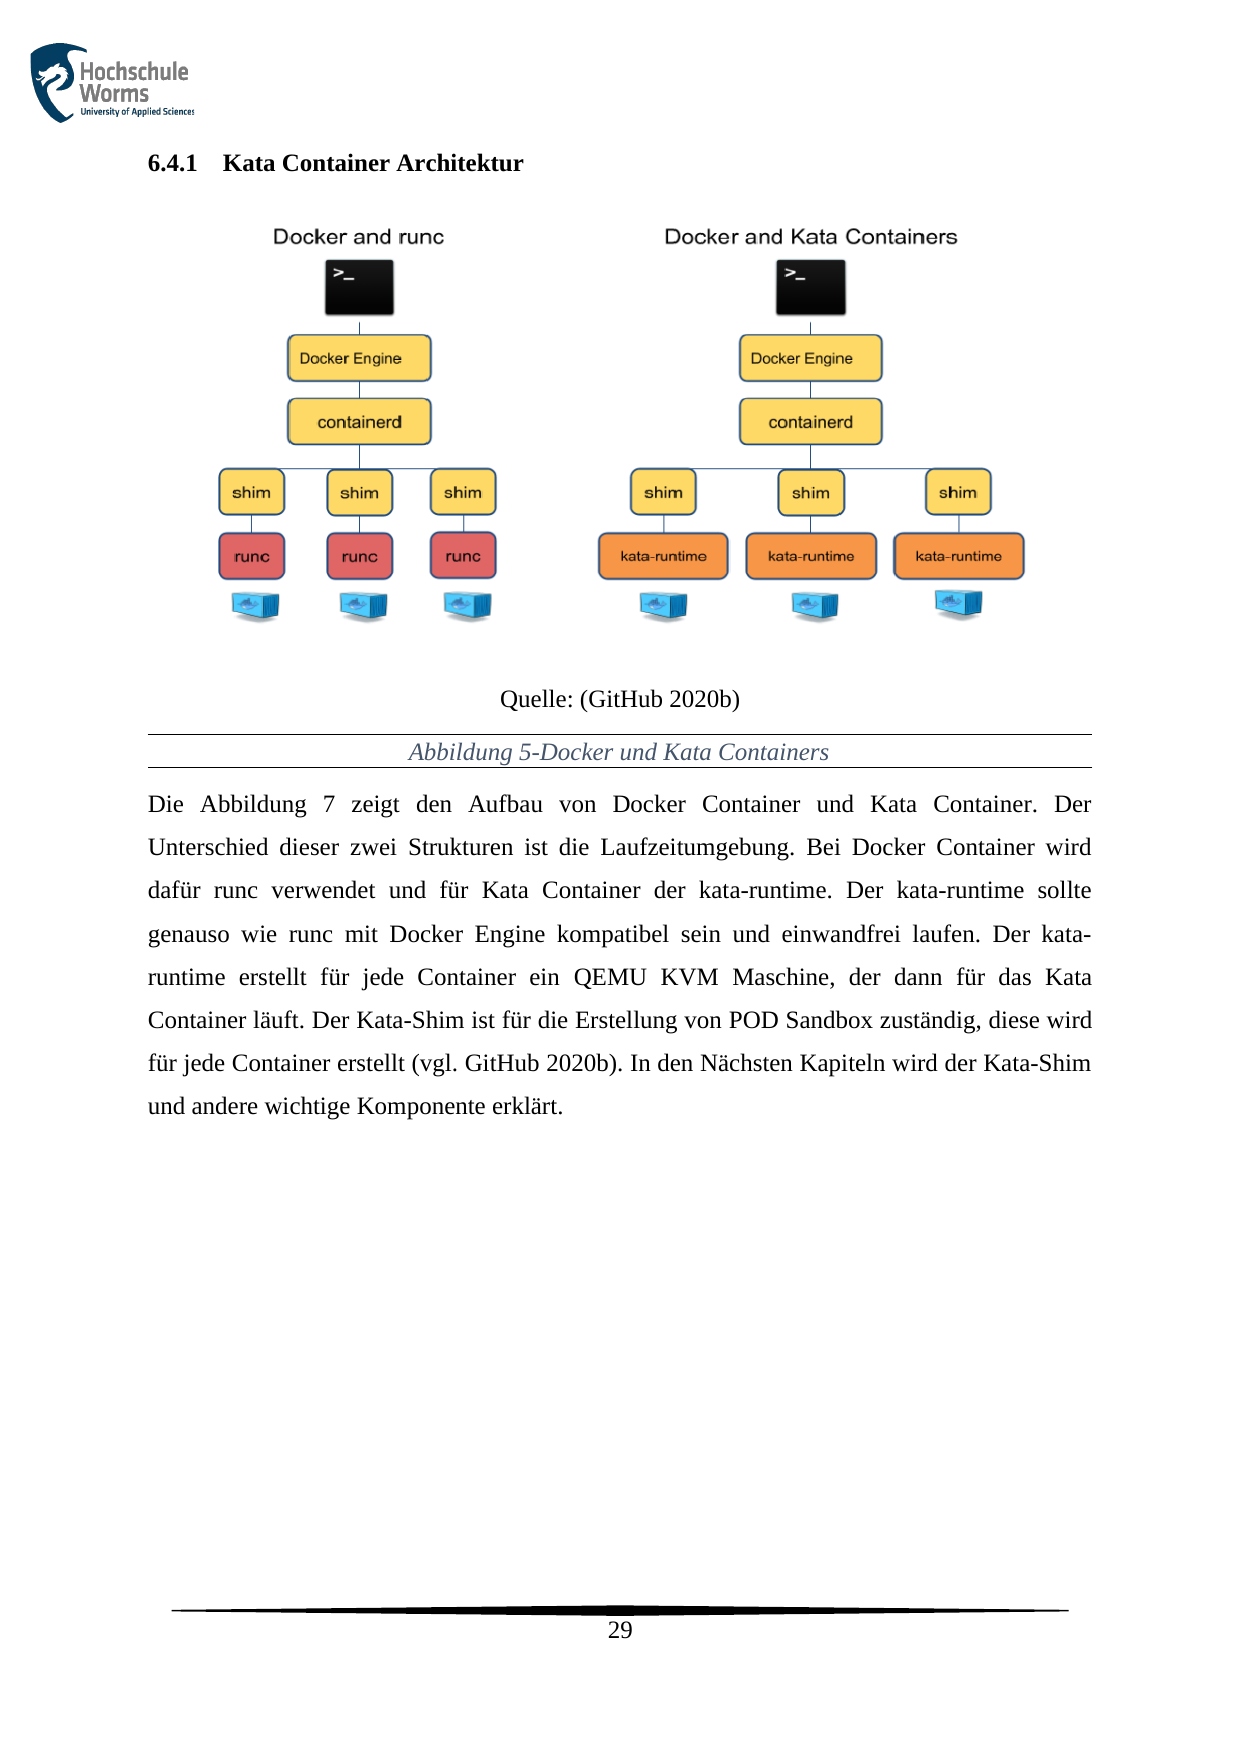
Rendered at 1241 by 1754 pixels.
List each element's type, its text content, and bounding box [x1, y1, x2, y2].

text Abbildung 5-Docker und Kata Containers [148, 735, 1092, 767]
text Quelle: (GitHub 2020b) [148, 684, 1092, 713]
text Die Abbildung 7 zeigt den Aufbau von Docker Container und Kata Container. Der Unterschied dieser zwei Strukturen ist die Laufzeitumgebung. Bei Docker Container wird dafür runc verwendet und für Kata Container der kata-runtime. Der kata-runtime sollte genauso wie runc mit Docker Engine kompatibel sein und einwandfrei laufen. Der kata-runtime erstellt für jede Container ein QEMU KVM Maschine, der dann für das Kata Container läuft. Der Kata-Shim ist für die Erstellung von POD Sandbox zuständig, diese wird für jede Container erstellt (vgl. GitHub 2020b). In den Nächsten Kapiteln wird der Kata-Shim und andere wichtige Komponente erklärt. [148, 789, 1092, 1120]
subtitle Kata Container Architektur [148, 148, 1092, 176]
